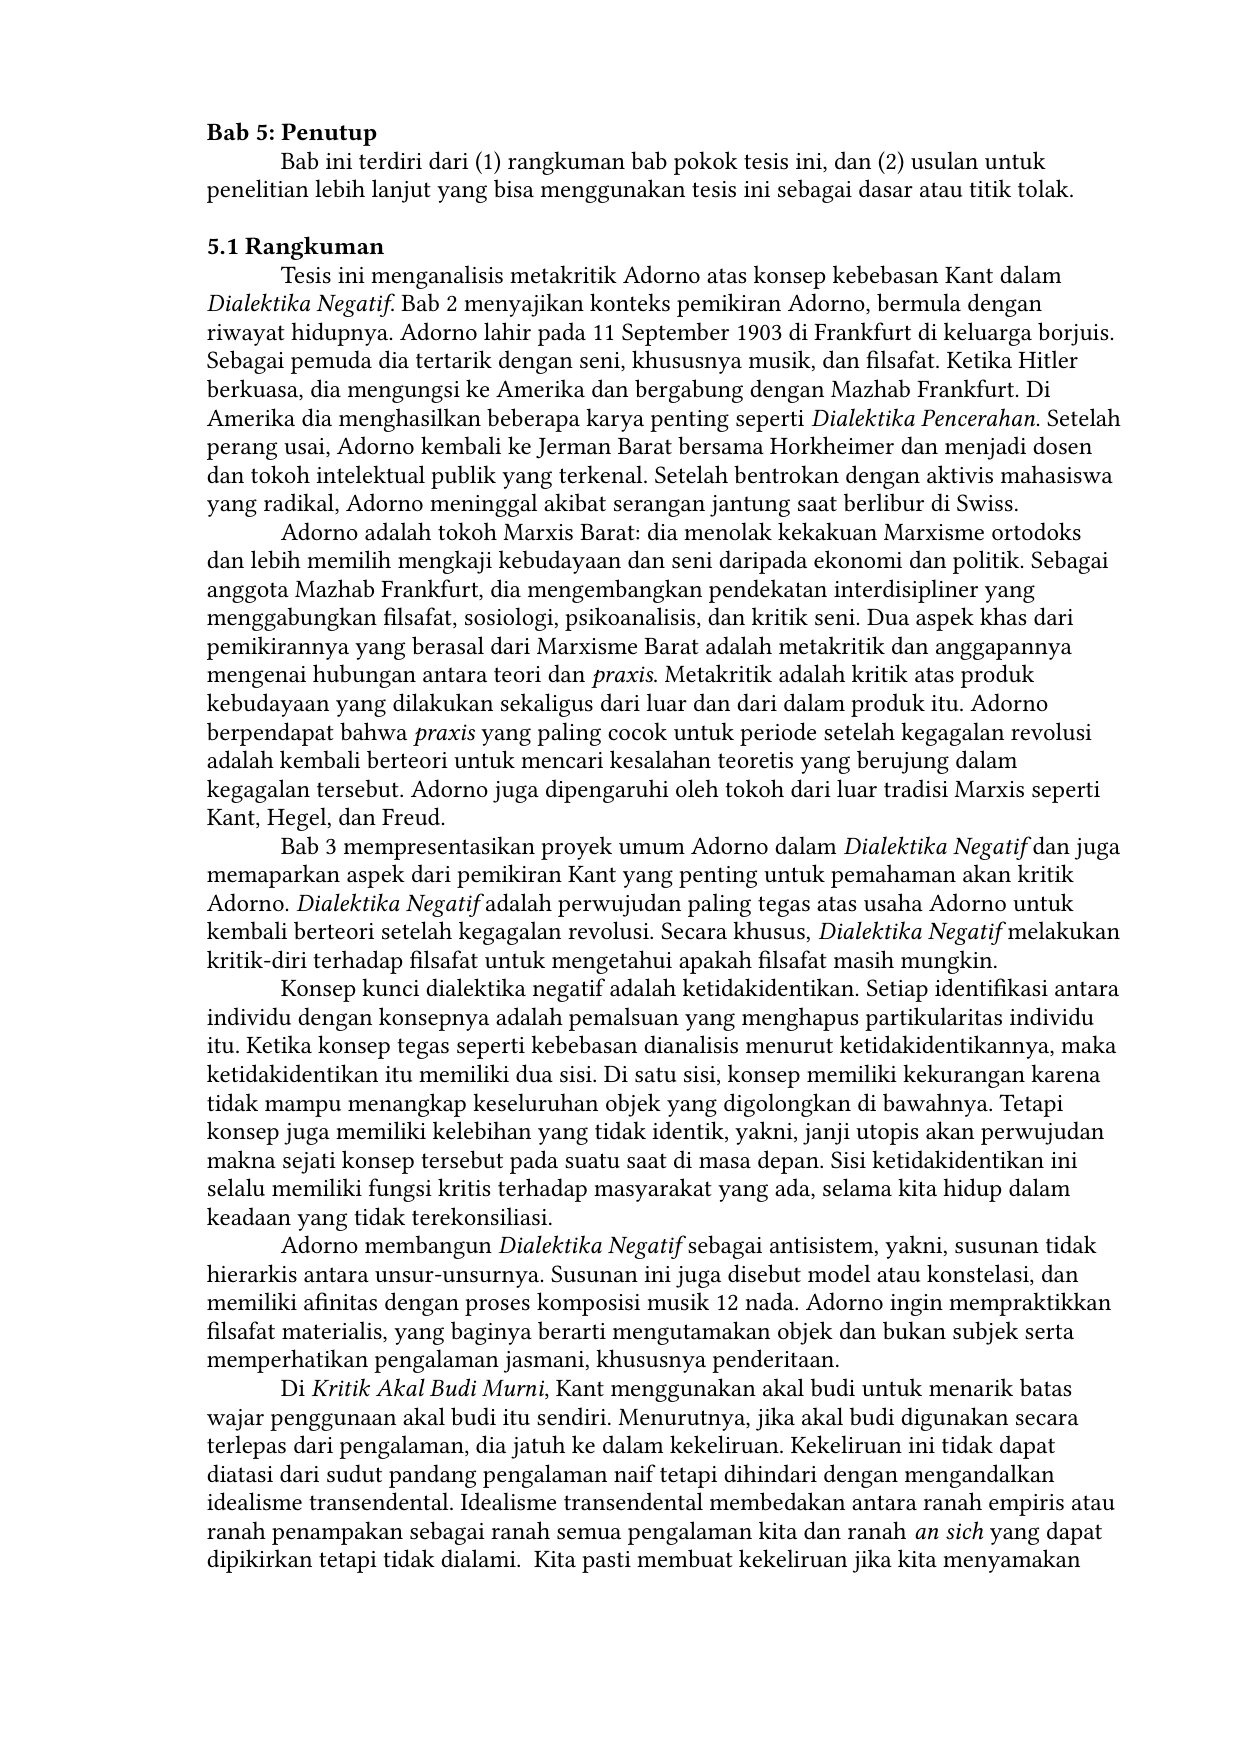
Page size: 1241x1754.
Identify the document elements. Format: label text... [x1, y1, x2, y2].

text Adorno membangun Dialektika Negatif sebagai antisistem, yakni, susunan tidak hierarkis antara unsur-unsurnya. Susunan ini juga disebut model atau konstelasi, dan memiliki afinitas dengan proses komposisi musik 12 nada. Adorno ingin mempraktikkan filsafat materialis, yang baginya berarti mengutamakan objek dan bukan subjek serta memperhatikan pengalaman jasmani, khususnya penderitaan. [207, 1231, 1122, 1374]
text Tesis ini menganalisis metakritik Adorno atas konsep kebebasan Kant dalam Dialektika Negatif. Bab 2 menyajikan konteks pemikiran Adorno, bermula dengan riwayat hidupnya. Adorno lahir pada 11 September 1903 di Frankfurt di keluarga borjuis. Sebagai pemuda dia tertarik dengan seni, khususnya musik, dan filsafat. Ketika Hitler berkuasa, dia mengungsi ke Amerika dan bergabung dengan Mazhab Frankfurt. Di Amerika dia menghasilkan beberapa karya penting seperti Dialektika Pencerahan. Setelah perang usai, Adorno kembali ke Jerman Barat bersama Horkheimer dan menjadi dosen dan tokoh intelektual publik yang terkenal. Setelah bentrokan dengan aktivis mahasiswa yang radikal, Adorno meninggal akibat serangan jantung saat berlibur di Swiss. [207, 261, 1122, 518]
text Adorno adalah tokoh Marxis Barat: dia menolak kekakuan Marxisme ortodoks dan lebih memilih mengkaji kebudayaan dan seni daripada ekonomi dan politik. Sebagai anggota Mazhab Frankfurt, dia mengembangkan pendekatan interdisipliner yang menggabungkan filsafat, sosiologi, psikoanalisis, dan kritik seni. Dua aspek khas dari pemikirannya yang berasal dari Marxisme Barat adalah metakritik dan anggapannya mengenai hubungan antara teori dan praxis. Metakritik adalah kritik atas produk kebudayaan yang dilakukan sekaligus dari luar dan dari dalam produk itu. Adorno berpendapat bahwa praxis yang paling cocok untuk periode setelah kegagalan revolusi adalah kembali berteori untuk mencari kesalahan teoretis yang berujung dalam kegagalan tersebut. Adorno juga dipengaruhi oleh tokoh dari luar tradisi Marxis seperti Kant, Hegel, dan Freud. [207, 518, 1122, 832]
text Konsep kunci dialektika negatif adalah ketidakidentikan. Setiap identifikasi antara individu dengan konsepnya adalah pemalsuan yang menghapus partikularitas individu itu. Ketika konsep tegas seperti kebebasan dianalisis menurut ketidakidentikannya, maka ketidakidentikan itu memiliki dua sisi. Di satu sisi, konsep memiliki kekurangan karena tidak mampu menangkap keseluruhan objek yang digolongkan di bawahnya. Tetapi konsep juga memiliki kelebihan yang tidak identik, yakni, janji utopis akan perwujudan makna sejati konsep tersebut pada suatu saat di masa depan. Sisi ketidakidentikan ini selalu memiliki fungsi kritis terhadap masyarakat yang ada, selama kita hidup dalam keadaan yang tidak terekonsiliasi. [207, 974, 1122, 1231]
text Bab 3 mempresentasikan proyek umum Adorno dalam Dialektika Negatif dan juga memaparkan aspek dari pemikiran Kant yang penting untuk pemahaman akan kritik Adorno. Dialektika Negatif adalah perwujudan paling tegas atas usaha Adorno untuk kembali berteori setelah kegagalan revolusi. Secara khusus, Dialektika Negatif melakukan kritik-diri terhadap filsafat untuk mengetahui apakah filsafat masih mungkin. [207, 832, 1122, 974]
text 5.1 Rangkuman [207, 232, 1122, 261]
text Bab ini terdiri dari (1) rangkuman bab pokok tesis ini, dan (2) usulan untuk penelitian lebih lanjut yang bisa menggunakan tesis ini sebagai dasar atau titik tolak. [207, 147, 1122, 204]
text Bab 5: Penutup [207, 118, 1122, 147]
text Di Kritik Akal Budi Murni, Kant menggunakan akal budi untuk menarik batas wajar penggunaan akal budi itu sendiri. Menurutnya, jika akal budi digunakan secara terlepas dari pengalaman, dia jatuh ke dalam kekeliruan. Kekeliruan ini tidak dapat diatasi dari sudut pandang pengalaman naif tetapi dihindari dengan mengandalkan idealisme transendental. Idealisme transendental membedakan antara ranah empiris atau ranah penampakan sebagai ranah semua pengalaman kita dan ranah an sich yang dapat dipikirkan tetapi tidak dialami. Kita pasti membuat kekeliruan jika kita menyamakan [207, 1374, 1122, 1574]
